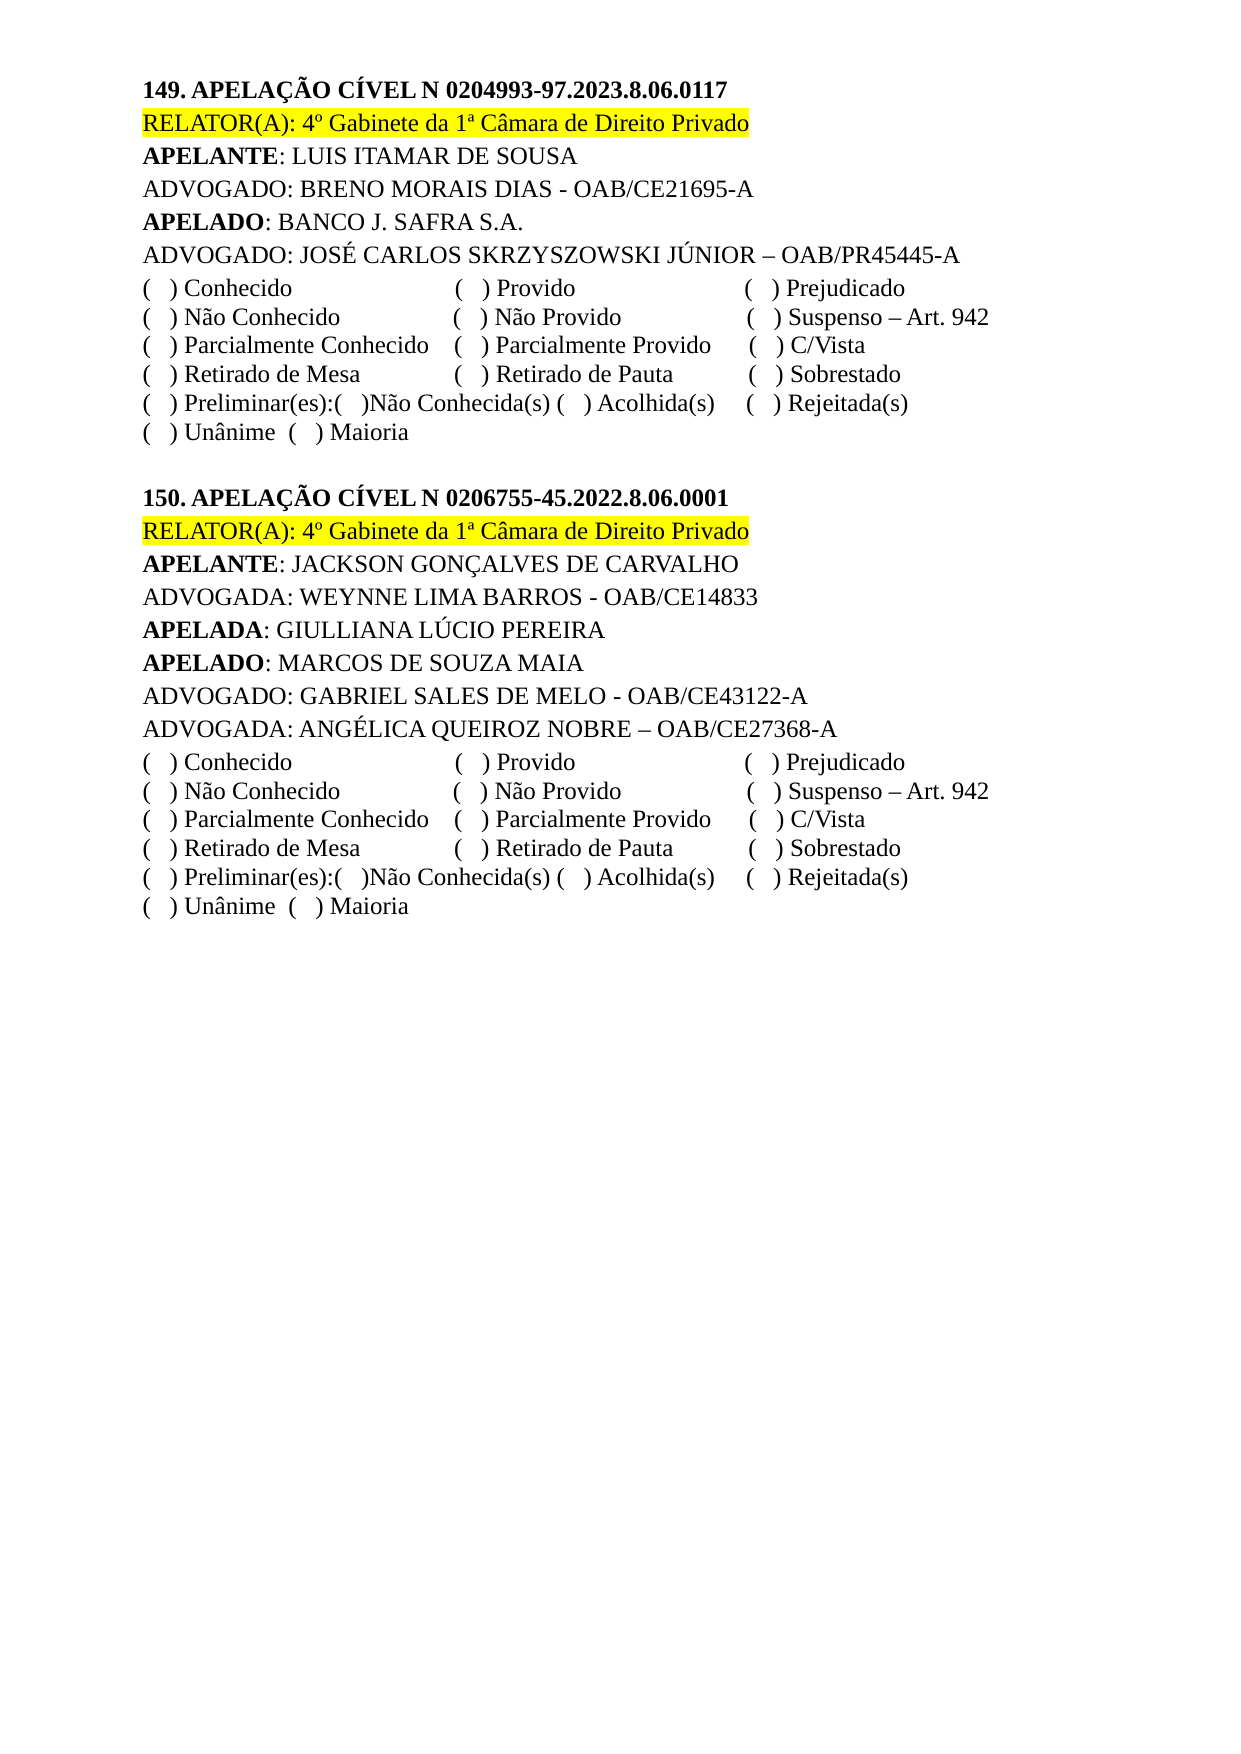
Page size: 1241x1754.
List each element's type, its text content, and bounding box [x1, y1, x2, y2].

text ( ) Retirado de Mesa ( ) Retirado de Pauta ( ) Sobrestado [142, 359, 1158, 388]
text ( ) Conhecido ( ) Provido ( ) Prejudicado [142, 273, 1141, 302]
text ( ) Não Conhecido ( ) Não Provido ( ) Suspenso – Art. 942 [142, 776, 1158, 804]
text ( ) Unânime ( ) Maioria [142, 417, 1141, 479]
text ( ) Parcialmente Conhecido ( ) Parcialmente Provido ( ) C/Vista [142, 331, 1158, 359]
text ( ) Preliminar(es):( )Não Conhecida(s) ( ) Acolhida(s) ( ) Rejeitada(s) [142, 388, 1158, 417]
text 150. APELAÇÃO CÍVEL N 0206755-45.2022.8.06.0001 RELATOR(A): 4º Gabinete da 1ª Câmara de Direito Privado APELANTE: JACKSON GONÇALVES DE CARVALHO ADVOGADA: WEYNNE LIMA BARROS - OAB/CE14833 APELADA: GIULLIANA LÚCIO PEREIRA APELADO: MARCOS DE SOUZA MAIA ADVOGADO: GABRIEL SALES DE MELO - OAB/CE43122-A ADVOGADA: ANGÉLICA QUEIROZ NOBRE – OAB/CE27368-A [142, 483, 1141, 743]
text ( ) Parcialmente Conhecido ( ) Parcialmente Provido ( ) C/Vista [142, 804, 1158, 833]
text ( ) Unânime ( ) Maioria [142, 891, 1141, 986]
text 149. APELAÇÃO CÍVEL N 0204993-97.2023.8.06.0117 RELATOR(A): 4º Gabinete da 1ª Câmara de Direito Privado APELANTE: LUIS ITAMAR DE SOUSA ADVOGADO: BRENO MORAIS DIAS - OAB/CE21695-A APELADO: BANCO J. SAFRA S.A. ADVOGADO: JOSÉ CARLOS SKRZYSZOWSKI JÚNIOR – OAB/PR45445-A [142, 75, 1141, 269]
text ( ) Não Conhecido ( ) Não Provido ( ) Suspenso – Art. 942 [142, 302, 1158, 331]
text ( ) Retirado de Mesa ( ) Retirado de Pauta ( ) Sobrestado [142, 833, 1158, 862]
text ( ) Conhecido ( ) Provido ( ) Prejudicado [142, 747, 1141, 776]
text ( ) Preliminar(es):( )Não Conhecida(s) ( ) Acolhida(s) ( ) Rejeitada(s) [142, 862, 1158, 891]
